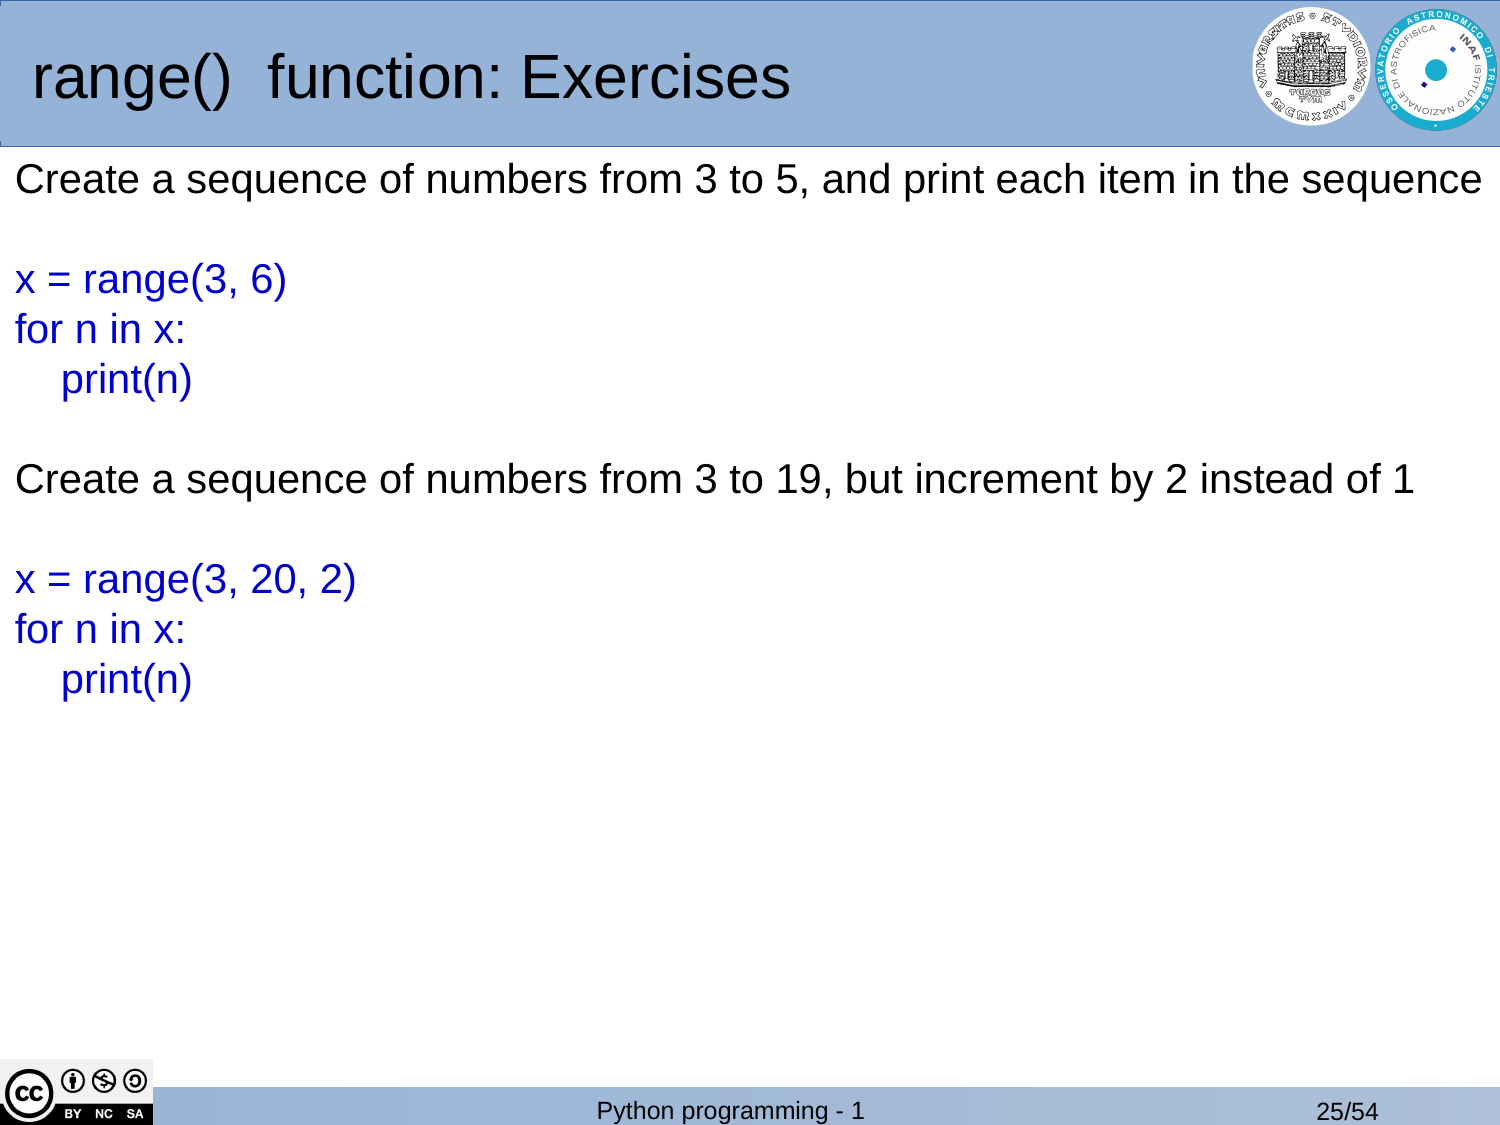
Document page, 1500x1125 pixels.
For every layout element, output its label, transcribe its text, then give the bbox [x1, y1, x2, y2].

list Create a sequence of numbers from 3 to 5, and print each item in the sequence x = range(3, 6) for n in x: print(n) Create a sequence of numbers from 3 to 19, but increment by 2 instead of 1 x = range(3, 20, 2) for n in x: print(n) [0, 143, 1500, 1000]
text_box range() function: Exercises [0, 5, 1253, 141]
picture [1253, 0, 1500, 143]
picture [0, 1059, 153, 1125]
